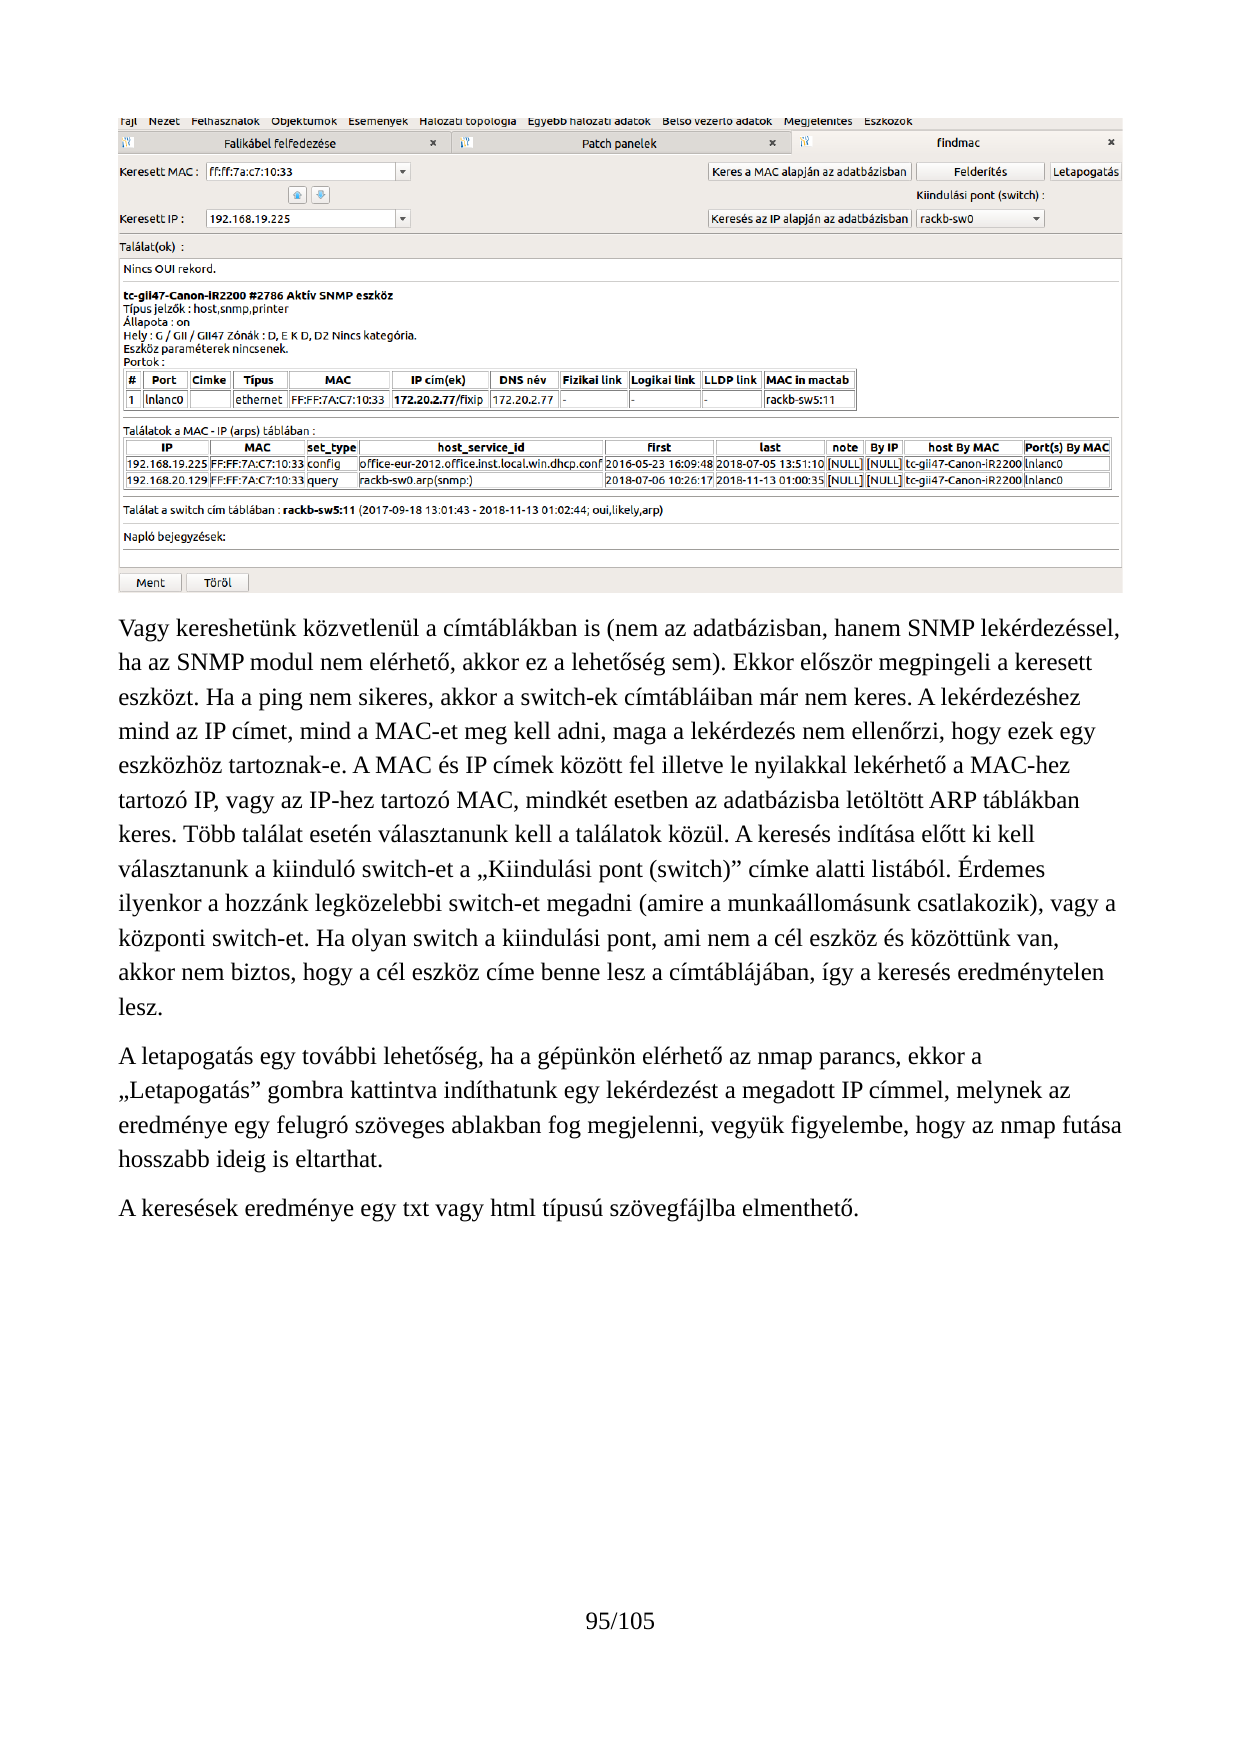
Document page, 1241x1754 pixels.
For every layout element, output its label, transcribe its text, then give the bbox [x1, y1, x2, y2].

picture [118, 118, 1123, 593]
text A keresések eredménye egy txt vagy html típusú szövegfájlba elmenthető. [118, 1193, 1122, 1222]
text Vagy kereshetünk közvetlenül a címtáblákban is (nem az adatbázisban, hanem SNMP lekérdezéssel, ha az SNMP modul nem elérhető, akkor ez a lehetőség sem). Ekkor először megpingeli a keresett eszközt. Ha a ping nem sikeres, akkor a switch-ek címtábláiban már nem keres. A lekérdezéshez mind az IP címet, mind a MAC-et meg kell adni, maga a lekérdezés nem ellenőrzi, hogy ezek egy eszközhöz tartoznak-e. A MAC és IP címek között fel illetve le nyilakkal lekérhető a MAC-hez tartozó IP, vagy az IP-hez tartozó MAC, mindkét esetben az adatbázisba letöltött ARP táblákban keres. Több találat esetén választanunk kell a találatok közül. A keresés indítása előtt ki kell választanunk a kiinduló switch-et a „Kiindulási pont (switch)” címke alatti listából. Érdemes ilyenkor a hozzánk legközelebbi switch-et megadni (amire a munkaállomásunk csatlakozik), vagy a központi switch-et. Ha olyan switch a kiindulási pont, ami nem a cél eszköz és közöttünk van, akkor nem biztos, hogy a cél eszköz címe benne lesz a címtáblájában, így a keresés eredménytelen lesz. [118, 613, 1122, 1021]
text A letapogatás egy további lehetőség, ha a gépünkön elérhető az nmap parancs, ekkor a „Letapogatás” gombra kattintva indíthatunk egy lekérdezést a megadott IP címmel, melynek az eredménye egy felugró szöveges ablakban fog megjelenni, vegyük figyelembe, hogy az nmap futása hosszabb ideig is eltarthat. [118, 1041, 1122, 1173]
